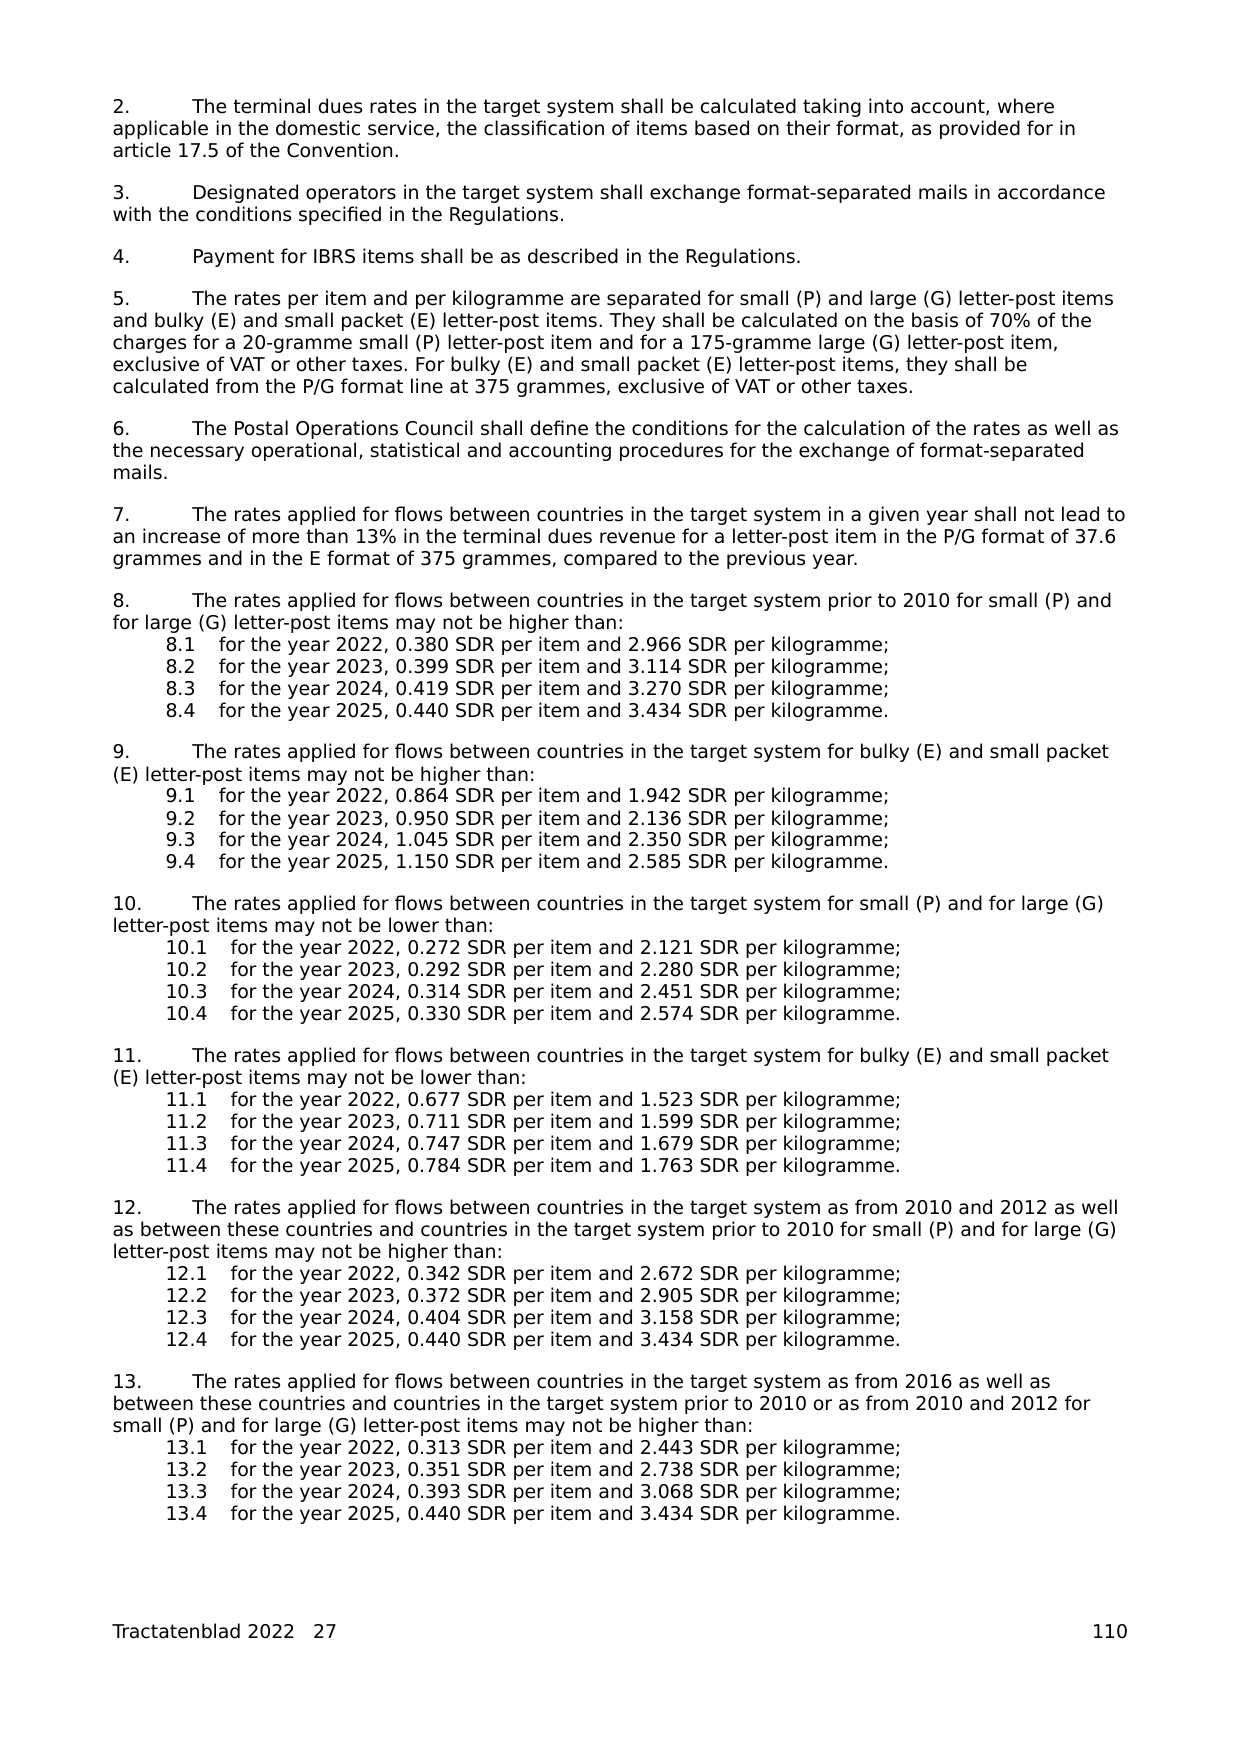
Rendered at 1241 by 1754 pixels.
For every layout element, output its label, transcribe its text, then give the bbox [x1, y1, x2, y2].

text 8.4 for the year 2025, 0.440 SDR per item and 3.434 SDR per kilogramme. [165, 699, 1128, 721]
text 12.3 for the year 2024, 0.404 SDR per item and 3.158 SDR per kilogramme; [165, 1307, 1128, 1329]
text 8.2 for the year 2023, 0.399 SDR per item and 3.114 SDR per kilogramme; [165, 656, 1128, 677]
text 12.4 for the year 2025, 0.440 SDR per item and 3.434 SDR per kilogramme. [165, 1329, 1128, 1351]
text 12.1 for the year 2022, 0.342 SDR per item and 2.672 SDR per kilogramme; [165, 1263, 1128, 1285]
text 13.2 for the year 2023, 0.351 SDR per item and 2.738 SDR per kilogramme; [165, 1459, 1128, 1481]
text 9.1 for the year 2022, 0.864 SDR per item and 1.942 SDR per kilogramme; [165, 785, 1128, 807]
text 6. The Postal Operations Council shall define the conditions for the calculation of the rates as well as the necessary operational, statistical and accounting procedures for the exchange of format-separated mails. [112, 418, 1128, 484]
text 12.2 for the year 2023, 0.372 SDR per item and 2.905 SDR per kilogramme; [165, 1285, 1128, 1307]
text 13.4 for the year 2025, 0.440 SDR per item and 3.434 SDR per kilogramme. [165, 1503, 1128, 1525]
text 10.2 for the year 2023, 0.292 SDR per item and 2.280 SDR per kilogramme; [165, 959, 1128, 981]
text 11.2 for the year 2023, 0.711 SDR per item and 1.599 SDR per kilogramme; [165, 1111, 1128, 1133]
text 10.3 for the year 2024, 0.314 SDR per item and 2.451 SDR per kilogramme; [165, 981, 1128, 1003]
text 3. Designated operators in the target system shall exchange format-separated mails in accordance with the conditions specified in the Regulations. [112, 182, 1128, 226]
text 9.3 for the year 2024, 1.045 SDR per item and 2.350 SDR per kilogramme; [165, 829, 1128, 851]
text 4. Payment for IBRS items shall be as described in the Regulations. [112, 246, 1128, 268]
text 10. The rates applied for flows between countries in the target system for small (P) and for large (G) letter-post items may not be lower than: [112, 893, 1128, 937]
text 8.1 for the year 2022, 0.380 SDR per item and 2.966 SDR per kilogramme; [165, 633, 1128, 656]
text 2. The terminal dues rates in the target system shall be calculated taking into account, where applicable in the domestic service, the classification of items based on their format, as provided for in article 17.5 of the Convention. [112, 96, 1128, 162]
text 8.3 for the year 2024, 0.419 SDR per item and 3.270 SDR per kilogramme; [165, 677, 1128, 699]
text 11.4 for the year 2025, 0.784 SDR per item and 1.763 SDR per kilogramme. [165, 1155, 1128, 1177]
text 11.3 for the year 2024, 0.747 SDR per item and 1.679 SDR per kilogramme; [165, 1133, 1128, 1155]
text 10.4 for the year 2025, 0.330 SDR per item and 2.574 SDR per kilogramme. [165, 1003, 1128, 1025]
text 13. The rates applied for flows between countries in the target system as from 2016 as well as between these countries and countries in the target system prior to 2010 or as from 2010 and 2012 for small (P) and for large (G) letter-post items may not be higher than: [112, 1371, 1128, 1437]
text 9. The rates applied for flows between countries in the target system for bulky (E) and small packet (E) letter-post items may not be higher than: [112, 741, 1128, 785]
text 12. The rates applied for flows between countries in the target system as from 2010 and 2012 as well as between these countries and countries in the target system prior to 2010 for small (P) and for large (G) letter-post items may not be higher than: [112, 1197, 1128, 1263]
text 9.2 for the year 2023, 0.950 SDR per item and 2.136 SDR per kilogramme; [165, 807, 1128, 829]
text 8. The rates applied for flows between countries in the target system prior to 2010 for small (P) and for large (G) letter-post items may not be higher than: [112, 589, 1128, 633]
text 7. The rates applied for flows between countries in the target system in a given year shall not lead to an increase of more than 13% in the terminal dues revenue for a letter-post item in the P/G format of 37.6 grammes and in the E format of 375 grammes, compared to the previous year. [112, 504, 1128, 569]
text 11.1 for the year 2022, 0.677 SDR per item and 1.523 SDR per kilogramme; [165, 1089, 1128, 1111]
text 5. The rates per item and per kilogramme are separated for small (P) and large (G) letter-post items and bulky (E) and small packet (E) letter-post items. They shall be calculated on the basis of 70% of the charges for a 20-gramme small (P) letter-post item and for a 175-gramme large (G) letter-post item, exclusive of VAT or other taxes. For bulky (E) and small packet (E) letter-post items, they shall be calculated from the P/G format line at 375 grammes, exclusive of VAT or other taxes. [112, 288, 1128, 398]
text 9.4 for the year 2025, 1.150 SDR per item and 2.585 SDR per kilogramme. [165, 851, 1128, 873]
text 13.1 for the year 2022, 0.313 SDR per item and 2.443 SDR per kilogramme; [165, 1437, 1128, 1459]
text 13.3 for the year 2024, 0.393 SDR per item and 3.068 SDR per kilogramme; [165, 1481, 1128, 1503]
text 11. The rates applied for flows between countries in the target system for bulky (E) and small packet (E) letter-post items may not be lower than: [112, 1045, 1128, 1089]
text 10.1 for the year 2022, 0.272 SDR per item and 2.121 SDR per kilogramme; [165, 937, 1128, 959]
